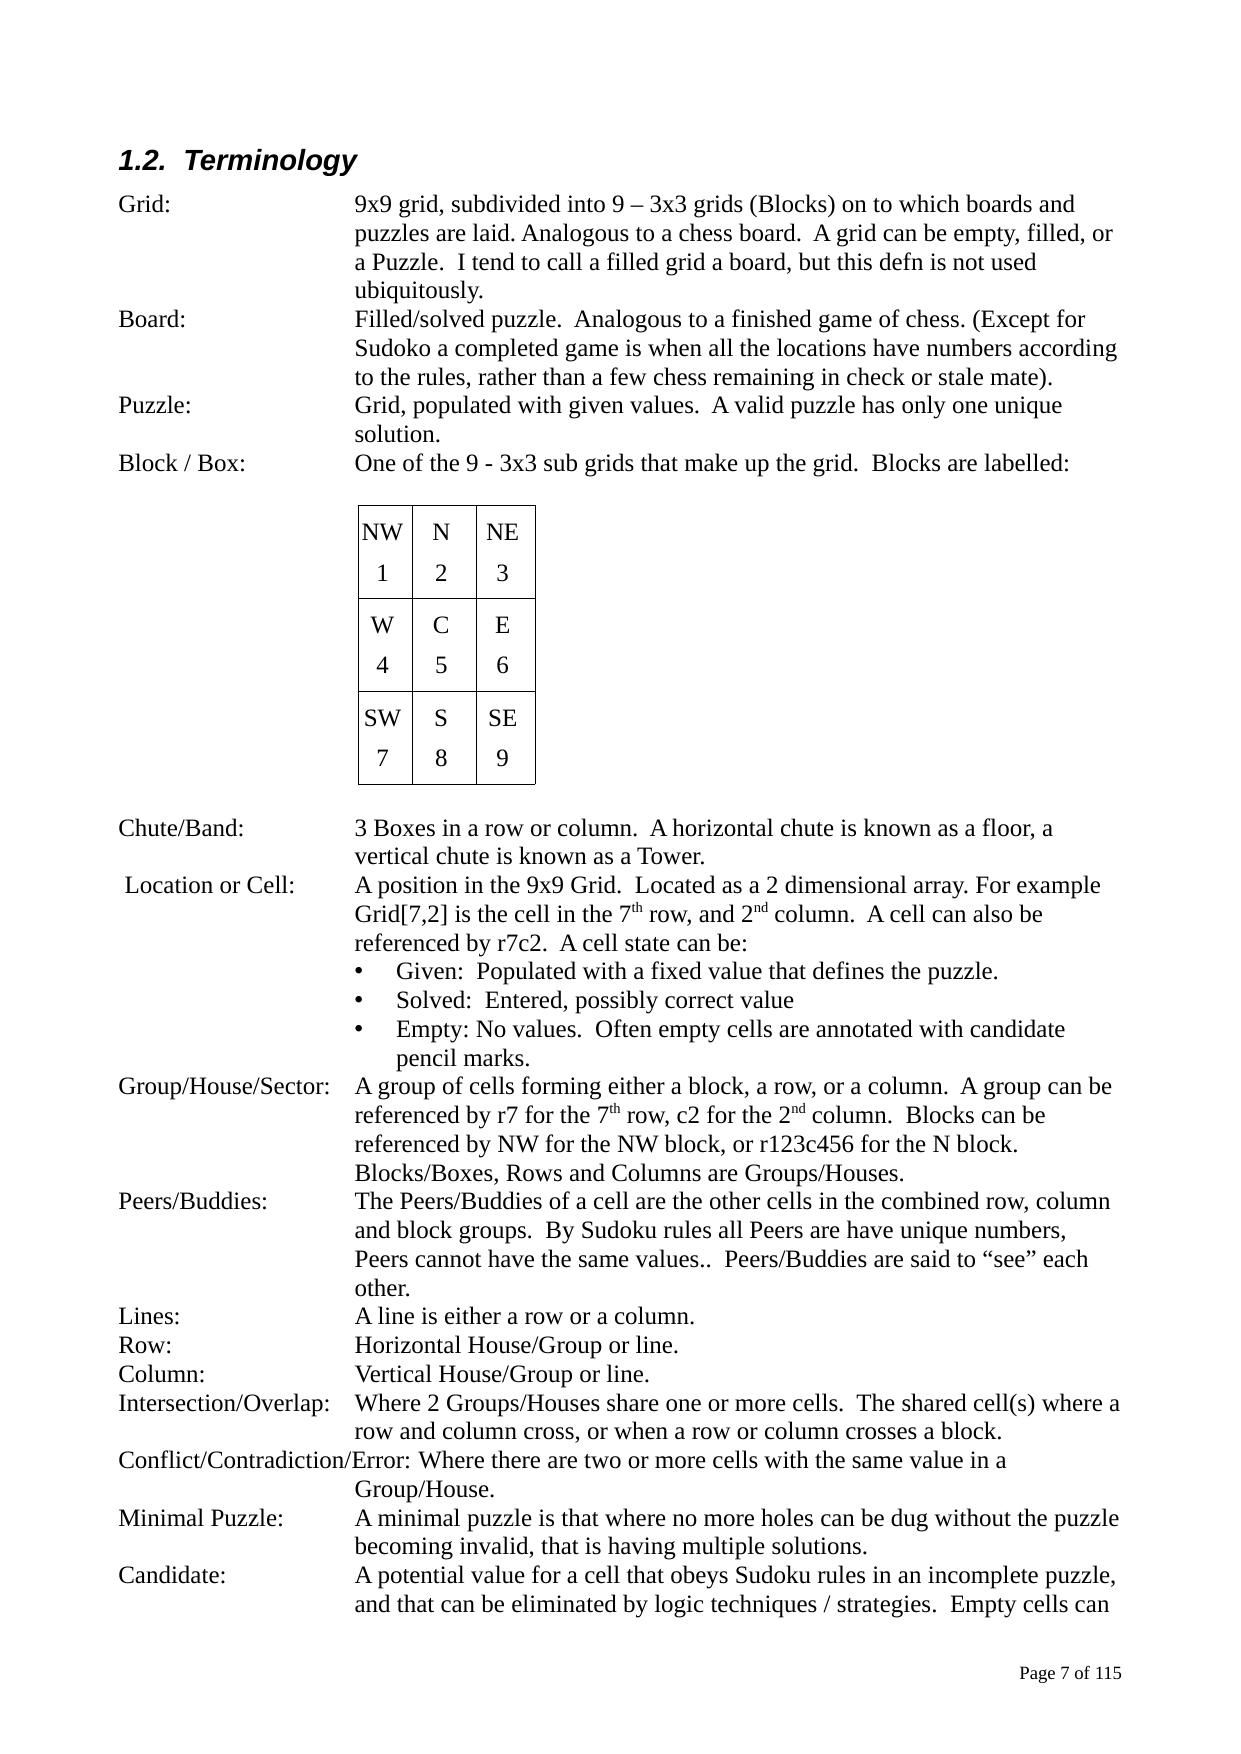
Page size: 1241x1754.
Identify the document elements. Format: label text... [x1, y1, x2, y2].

table_cell S 8 [413, 692, 476, 784]
table_cell SW 7 [359, 692, 412, 784]
text Group/House/Sector: A group of cells forming either a block, a row, or a column. A group can be referenced by r7 for the 7th row, c2 for the 2nd column. Blocks can be referenced by NW for the NW block, or r123c456 for the N block. Blocks/Boxes, Rows and Columns are Groups/Houses. [118, 1071, 1122, 1186]
list Solved: Entered, possibly correct value [354, 985, 1122, 1014]
subtitle Terminology [118, 143, 1122, 177]
text Chute/Band: 3 Boxes in a row or column. A horizontal chute is known as a floor, a vertical chute is known as a Tower. [118, 813, 1122, 870]
list Empty: No values. Often empty cells are annotated with candidate pencil marks. [354, 1014, 1122, 1071]
text Column: Vertical House/Group or line. [118, 1359, 1122, 1388]
text Puzzle: Grid, populated with given values. A valid puzzle has only one unique solution. [118, 390, 1122, 448]
table_header NE 3 [477, 506, 535, 598]
table_cell W 4 [359, 599, 412, 691]
text Location or Cell: A position in the 9x9 Grid. Located as a 2 dimensional array. For example Grid[7,2] is the cell in the 7th row, and 2nd column. A cell can also be referenced by r7c2. A cell state can be: [118, 870, 1122, 956]
text Candidate: A potential value for a cell that obeys Sudoku rules in an incomplete puzzle, and that can be eliminated by logic techniques / strategies. Empty cells can [118, 1560, 1122, 1618]
text Row: Horizontal House/Group or line. [118, 1330, 1122, 1359]
text Block / Box: One of the 9 - 3x3 sub grids that make up the grid. Blocks are labelled: [118, 448, 1122, 477]
text Minimal Puzzle: A minimal puzzle is that where no more holes can be dug without the puzzle becoming invalid, that is having multiple solutions. [118, 1503, 1122, 1560]
text Grid: 9x9 grid, subdivided into 9 – 3x3 grids (Blocks) on to which boards and puzzles are laid. Analogous to a chess board. A grid can be empty, filled, or a Puzzle. I tend to call a filled grid a board, but this defn is not used ubiquitously. [118, 189, 1122, 304]
text Peers/Buddies: The Peers/Buddies of a cell are the other cells in the combined row, column and block groups. By Sudoku rules all Peers are have unique numbers, Peers cannot have the same values.. Peers/Buddies are said to “see” each other. [118, 1186, 1122, 1301]
table_cell E 6 [477, 599, 535, 691]
table_header N 2 [413, 506, 476, 598]
list Given: Populated with a fixed value that defines the puzzle. [354, 956, 1122, 985]
table_cell SE 9 [477, 692, 535, 784]
text Board: Filled/solved puzzle. Analogous to a finished game of chess. (Except for Sudoko a completed game is when all the locations have numbers according to the rules, rather than a few chess remaining in check or stale mate). [118, 304, 1122, 390]
text Conflict/Contradiction/Error: Where there are two or more cells with the same value in a Group/House. [118, 1445, 1122, 1503]
text Lines: A line is either a row or a column. [118, 1301, 1122, 1330]
table_cell C 5 [413, 599, 476, 691]
table_header NW 1 [359, 506, 412, 598]
text Intersection/Overlap: Where 2 Groups/Houses share one or more cells. The shared cell(s) where a row and column cross, or when a row or column crosses a block. [118, 1388, 1122, 1445]
